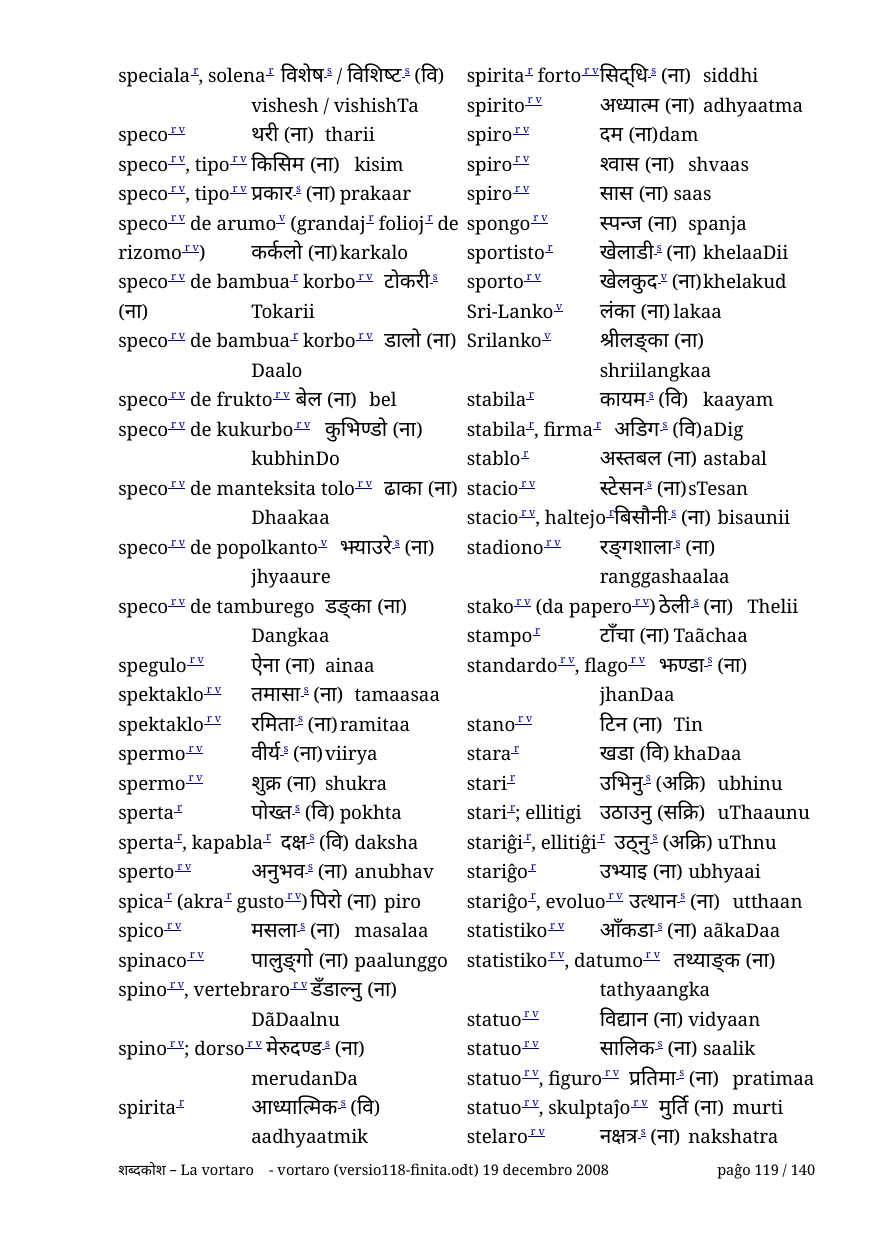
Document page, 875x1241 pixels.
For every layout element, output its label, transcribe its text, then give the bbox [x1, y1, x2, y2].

text spermo r v शुक्र (ना) shukra [118, 767, 467, 796]
text speco r v de bambua r korbo r v टोकरी s (ना) Tokarii [118, 265, 467, 324]
text spektaklo r v रमिता s (ना) ramitaa [118, 708, 467, 737]
text spino r v; dorso r v मेरुदण्ड s (ना) merudanDa [118, 1032, 467, 1091]
text speco r v थरी (ना) tharii [118, 118, 467, 147]
text speciala r, solena r विशेष s / विशिष्ट s (वि) vishesh / vishishTa [118, 59, 467, 118]
text spirito r v अध्यात्म (ना) adhyaatma [467, 88, 815, 118]
text stariĝi r, ellitiĝi r उठ्नु s (अक्रि) uThnu [467, 826, 815, 855]
text stacio r v स्टेसन s (ना) sTesan [467, 472, 815, 501]
text stako r v (da papero r v) ठेली s (ना) Thelii [467, 590, 815, 619]
text sperto r v अनुभव s (ना) anubhav [118, 855, 467, 884]
text stari r उभिनु s (अक्रि) ubhinu [467, 767, 815, 796]
text stabila r कायम s (वि) kaayam [467, 383, 815, 413]
text statuo r v सालिक s (ना) saalik [467, 1032, 815, 1061]
text spiro r v दम (ना) dam [467, 118, 815, 147]
text spiro r v सास (ना) saas [467, 177, 815, 206]
text spirita r forto r v सिद्धि s (ना) siddhi [467, 59, 815, 88]
text statuo r v, skulptaĵo r v मुर्ति (ना) murti [467, 1091, 815, 1120]
text stari r; ellitigi उठाउनु (सक्रि) uThaaunu [467, 796, 815, 826]
text spermo r v वीर्य s (ना) viirya [118, 737, 467, 767]
text stadiono r v रङ्गशाला s (ना) ranggashaalaa [467, 531, 815, 590]
text speco r v de frukto r v बेल (ना) bel [118, 383, 467, 413]
text speco r v, tipo r v प्रकार s (ना) prakaar [118, 177, 467, 206]
text sportisto r खेलाडी s (ना) khelaaDii [467, 236, 815, 265]
text spegulo r v ऐना (ना) ainaa [118, 649, 467, 678]
text spino r v, vertebraro r v डँडाल्नु (ना) DãDaalnu [118, 973, 467, 1032]
text speco r v de popolkanto v झ्याउरे s (ना) jhyaaure [118, 531, 467, 590]
text speco r v de arumo v (grandaj r folioj r de rizomo r v) कर्कलो (ना) karkalo [118, 206, 467, 265]
text stelaro r v नक्षत्र s (ना) nakshatra [467, 1120, 815, 1150]
text speco r v de kukurbo r v कुभिण्डो (ना) kubhinDo [118, 413, 467, 472]
text Sri-Lanko v लंका (ना) lakaa [467, 295, 815, 324]
text stabila r, firma r अडिग s (वि) aDig [467, 413, 815, 442]
text stacio r v, haltejo r बिसौनी s (ना) bisaunii [467, 501, 815, 531]
text sperta r, kapabla r दक्ष s (वि) daksha [118, 826, 467, 855]
text sperta r पोख्त s (वि) pokhta [118, 796, 467, 826]
text spico r v मसला s (ना) masalaa [118, 914, 467, 943]
text speco r v de manteksita tolo r v ढाका (ना) Dhaakaa [118, 472, 467, 531]
text Srilanko v श्रीलङ्का (ना) shriilangkaa [467, 324, 815, 383]
text sporto r v खेलकुद v (ना) khelakud [467, 265, 815, 295]
text stablo r अस्तबल (ना) astabal [467, 442, 815, 472]
text statuo r v, figuro r v प्रतिमा s (ना) pratimaa [467, 1061, 815, 1091]
text stampo r टाँचा (ना) Taãchaa [467, 619, 815, 649]
text statistiko r v आँकडा s (ना) aãkaDaa [467, 914, 815, 943]
text spinaco r v पालुङ्गो (ना) paalunggo [118, 943, 467, 973]
text spica r (akra r gusto r v) पिरो (ना) piro [118, 884, 467, 914]
text spirita r आध्यात्मिक s (वि) aadhyaatmik [118, 1091, 467, 1150]
text stariĝo r, evoluo r v उत्थान s (ना) utthaan [467, 884, 815, 914]
text standardo r v, flago r v झण्डा s (ना) jhanDaa [467, 649, 815, 708]
text speco r v de bambua r korbo r v डालो (ना) Daalo [118, 324, 467, 383]
text stano r v टिन (ना) Tin [467, 708, 815, 737]
text stara r खडा (वि) khaDaa [467, 737, 815, 767]
text spongo r v स्पन्ज (ना) spanja [467, 206, 815, 236]
text speco r v, tipo r v किसिम (ना) kisim [118, 147, 467, 177]
text spektaklo r v तमासा s (ना) tamaasaa [118, 678, 467, 708]
text statistiko r v, datumo r v तथ्याङ्क (ना) tathyaangka [467, 943, 815, 1002]
text speco r v de tamburego डङ्का (ना) Dangkaa [118, 590, 467, 649]
text stariĝo r उभ्याइ (ना) ubhyaai [467, 855, 815, 884]
text statuo r v विद्यान (ना) vidyaan [467, 1002, 815, 1032]
text spiro r v श्‍वास (ना) shvaas [467, 147, 815, 177]
